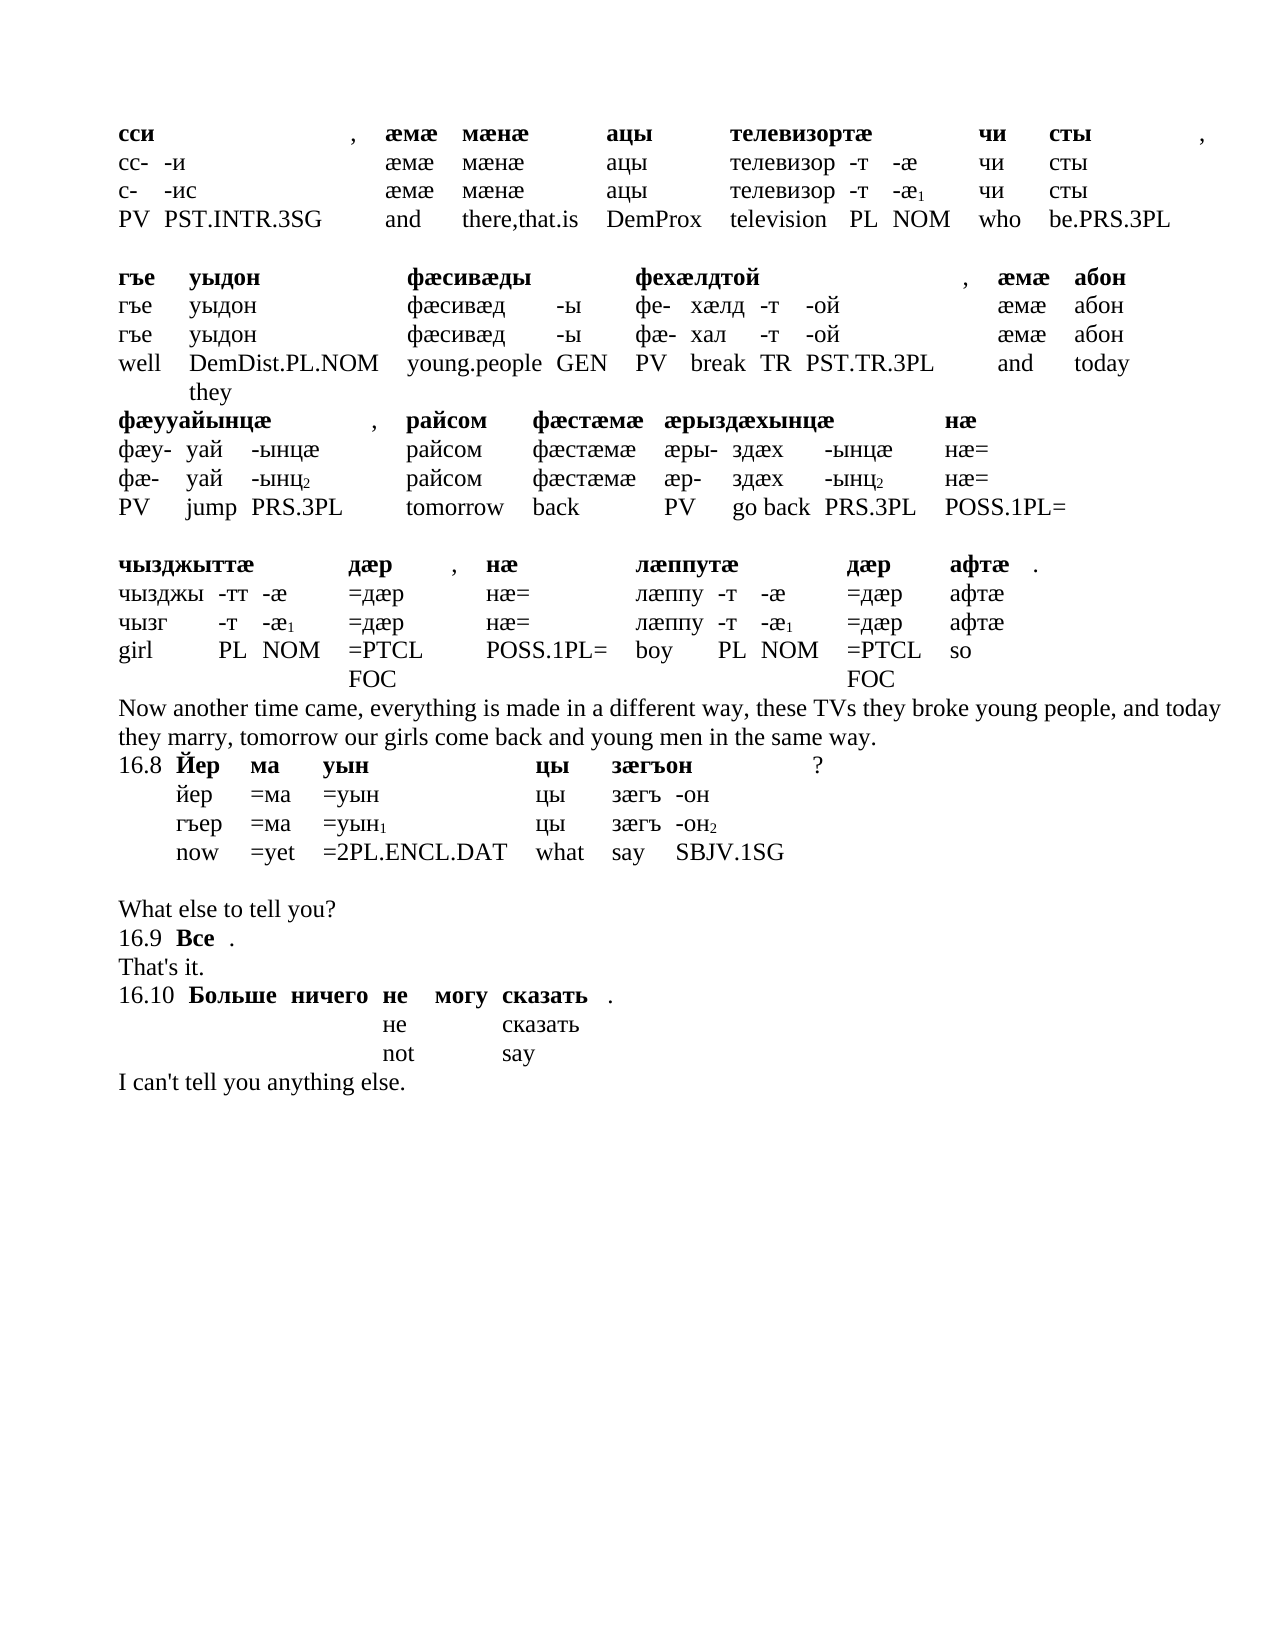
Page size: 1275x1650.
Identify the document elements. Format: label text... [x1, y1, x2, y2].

text чи [978, 118, 1035, 147]
text -ынцæ [251, 434, 343, 463]
text , [451, 549, 472, 578]
text æмæ [997, 262, 1060, 291]
text æмæ [385, 147, 434, 176]
text æрыздæхынцæ [664, 406, 931, 434]
text не [382, 981, 421, 1009]
text -æ [892, 147, 951, 176]
text абон [1074, 319, 1130, 348]
text фе- [635, 291, 677, 319]
text лæппу [635, 578, 704, 607]
text хал [690, 319, 746, 348]
text now [176, 837, 223, 866]
text -т [849, 176, 878, 204]
text абон [1074, 291, 1130, 319]
text фæсивæд [407, 291, 542, 319]
text телевизортæ [730, 118, 964, 147]
text -и [164, 147, 322, 176]
text not [382, 1038, 421, 1067]
text go back [732, 492, 811, 521]
text телевизор [730, 176, 835, 204]
text райсом [406, 463, 504, 492]
text POSS.1PL= [486, 636, 608, 664]
text FOC [847, 664, 936, 693]
text уыдон [189, 291, 379, 319]
text æр- [664, 463, 718, 492]
text young.people [407, 348, 542, 377]
text -ой [806, 319, 935, 348]
text =уын [323, 779, 508, 808]
text фæстæмæ [532, 463, 636, 492]
text tomorrow [406, 492, 504, 521]
text =ма [250, 808, 295, 837]
text so [949, 636, 1004, 664]
text ацы [606, 147, 702, 176]
text That's it. [118, 952, 1249, 981]
text -ынц2 [824, 463, 917, 492]
text Больше [188, 981, 277, 1009]
text =PTCL [348, 636, 423, 664]
text чызджы [118, 578, 204, 607]
text , [371, 406, 392, 434]
text there,that.is [462, 204, 578, 233]
text be.PRS.3PL [1049, 204, 1171, 233]
text уай [186, 463, 237, 492]
text well [118, 348, 161, 377]
text мæнæ [462, 176, 578, 204]
text сси [118, 118, 336, 147]
text æмæ [385, 176, 434, 204]
text DemProx [606, 204, 702, 233]
text нæ= [944, 463, 1066, 492]
text дæр [847, 549, 936, 578]
text PL [849, 204, 878, 233]
text -æ1 [262, 607, 321, 636]
text -ы [556, 291, 608, 319]
text , [962, 262, 983, 291]
text нæ [486, 549, 622, 578]
text PV [635, 348, 677, 377]
text break [690, 348, 746, 377]
text . [228, 923, 249, 952]
text æмæ [997, 291, 1047, 319]
text say [612, 837, 662, 866]
text today [1074, 348, 1130, 377]
text POSS.1PL= [944, 492, 1066, 521]
text гъе [118, 291, 161, 319]
text girl [118, 636, 204, 664]
text =yet [250, 837, 295, 866]
text who [978, 204, 1021, 233]
text , [350, 118, 371, 147]
text -æ1 [761, 607, 819, 636]
text -т [718, 607, 747, 636]
text лæппу [635, 607, 704, 636]
text NOM [892, 204, 951, 233]
text they [189, 377, 393, 406]
text уыдон [189, 319, 379, 348]
text DemDist.PL.NOM [189, 348, 379, 377]
text -ис [164, 176, 322, 204]
text PL [218, 636, 248, 664]
text нæ= [486, 607, 608, 636]
text PV [118, 204, 150, 233]
text -он [675, 779, 784, 808]
text -ы [556, 319, 608, 348]
text с- [118, 176, 150, 204]
text ацы [606, 118, 716, 147]
text FOC [348, 664, 437, 693]
text не [382, 1009, 407, 1038]
text TR [760, 348, 792, 377]
text йер [176, 779, 223, 808]
text =2PL.ENCL.DAT [323, 837, 508, 866]
text фехæлдтой [635, 262, 949, 291]
text сты [1049, 147, 1171, 176]
text say [502, 1038, 593, 1067]
text æры- [664, 434, 718, 463]
text лæппутæ [635, 549, 833, 578]
text дæр [348, 549, 437, 578]
text -т [718, 578, 747, 607]
text , [1199, 118, 1220, 147]
text jump [186, 492, 237, 521]
text television [730, 204, 835, 233]
text -æ [761, 578, 819, 607]
text цы [535, 779, 584, 808]
text I can't tell you anything else. [118, 1067, 1249, 1096]
text цы [535, 808, 584, 837]
text фæстæмæ [532, 406, 650, 434]
text чызджыттæ [118, 549, 334, 578]
text SBJV.1SG [675, 837, 784, 866]
text ацы [606, 176, 702, 204]
text гъе [118, 319, 161, 348]
text сказать [502, 1009, 579, 1038]
text зæгъ [612, 779, 662, 808]
text фæууайынцæ [118, 406, 357, 434]
text райсом [406, 434, 504, 463]
text мæнæ [462, 147, 578, 176]
text =PTCL [847, 636, 922, 664]
text 16.10 [118, 981, 174, 1009]
text могу [434, 981, 488, 1009]
text =дæр [847, 607, 922, 636]
text нæ= [486, 578, 608, 607]
text уай [186, 434, 237, 463]
text and [997, 348, 1047, 377]
text Все [176, 923, 215, 952]
text . [607, 981, 628, 1009]
text GEN [556, 348, 608, 377]
text уын [323, 751, 522, 779]
text здæх [732, 463, 811, 492]
text чызг [118, 607, 204, 636]
text 16.8 [118, 751, 162, 779]
text зæгъ [612, 808, 662, 837]
text здæх [732, 434, 811, 463]
text PRS.3PL [251, 492, 343, 521]
text æмæ [385, 118, 448, 147]
text ? [812, 751, 833, 779]
text нæ= [944, 434, 1066, 463]
text PST.INTR.3SG [164, 204, 322, 233]
text телевизор [730, 147, 835, 176]
text фæстæмæ [532, 434, 636, 463]
text PV [118, 492, 172, 521]
text =ма [250, 779, 295, 808]
text -ынц2 [251, 463, 343, 492]
text -æ1 [892, 176, 951, 204]
text сказать [502, 981, 593, 1009]
text boy [635, 636, 704, 664]
text 16.9 [118, 923, 162, 952]
text гъе [118, 262, 175, 291]
text Йер [176, 751, 236, 779]
text -т [218, 607, 248, 636]
text фæу- [118, 434, 172, 463]
text цы [535, 751, 598, 779]
text фæ- [635, 319, 677, 348]
text PRS.3PL [824, 492, 917, 521]
text Now another time came, everything is made in a different way, these TVs they broke young people, and today they marry, tomorrow our girls come back and young men in the same way. [118, 693, 1249, 751]
text =дæр [847, 578, 922, 607]
text зæгъон [612, 751, 798, 779]
text афтæ [949, 578, 1004, 607]
text =дæр [348, 607, 423, 636]
text =дæр [348, 578, 423, 607]
text афтæ [949, 607, 1004, 636]
text -тт [218, 578, 248, 607]
text ничего [291, 981, 368, 1009]
text нæ [944, 406, 1080, 434]
text =уын1 [323, 808, 508, 837]
text сты [1049, 176, 1171, 204]
text what [535, 837, 584, 866]
text NOM [262, 636, 321, 664]
text -он2 [675, 808, 784, 837]
text and [385, 204, 434, 233]
text чи [978, 147, 1021, 176]
text райсом [406, 406, 518, 434]
text сс- [118, 147, 150, 176]
text хæлд [690, 291, 746, 319]
text абон [1074, 262, 1144, 291]
text -æ [262, 578, 321, 607]
text мæнæ [462, 118, 592, 147]
text back [532, 492, 636, 521]
text гъер [176, 808, 223, 837]
text сты [1049, 118, 1185, 147]
text уыдон [189, 262, 393, 291]
text -ой [806, 291, 935, 319]
text . [1032, 549, 1053, 578]
text -т [760, 291, 792, 319]
text фæсивæд [407, 319, 542, 348]
text -т [760, 319, 792, 348]
text PST.TR.3PL [806, 348, 935, 377]
text PV [664, 492, 718, 521]
text ма [250, 751, 309, 779]
text NOM [761, 636, 819, 664]
text -т [849, 147, 878, 176]
text фæ- [118, 463, 172, 492]
text -ынцæ [824, 434, 917, 463]
text фæсивæды [407, 262, 621, 291]
text чи [978, 176, 1021, 204]
text афтæ [949, 549, 1018, 578]
text æмæ [997, 319, 1047, 348]
text What else to tell you? [118, 894, 1249, 923]
text PL [718, 636, 747, 664]
